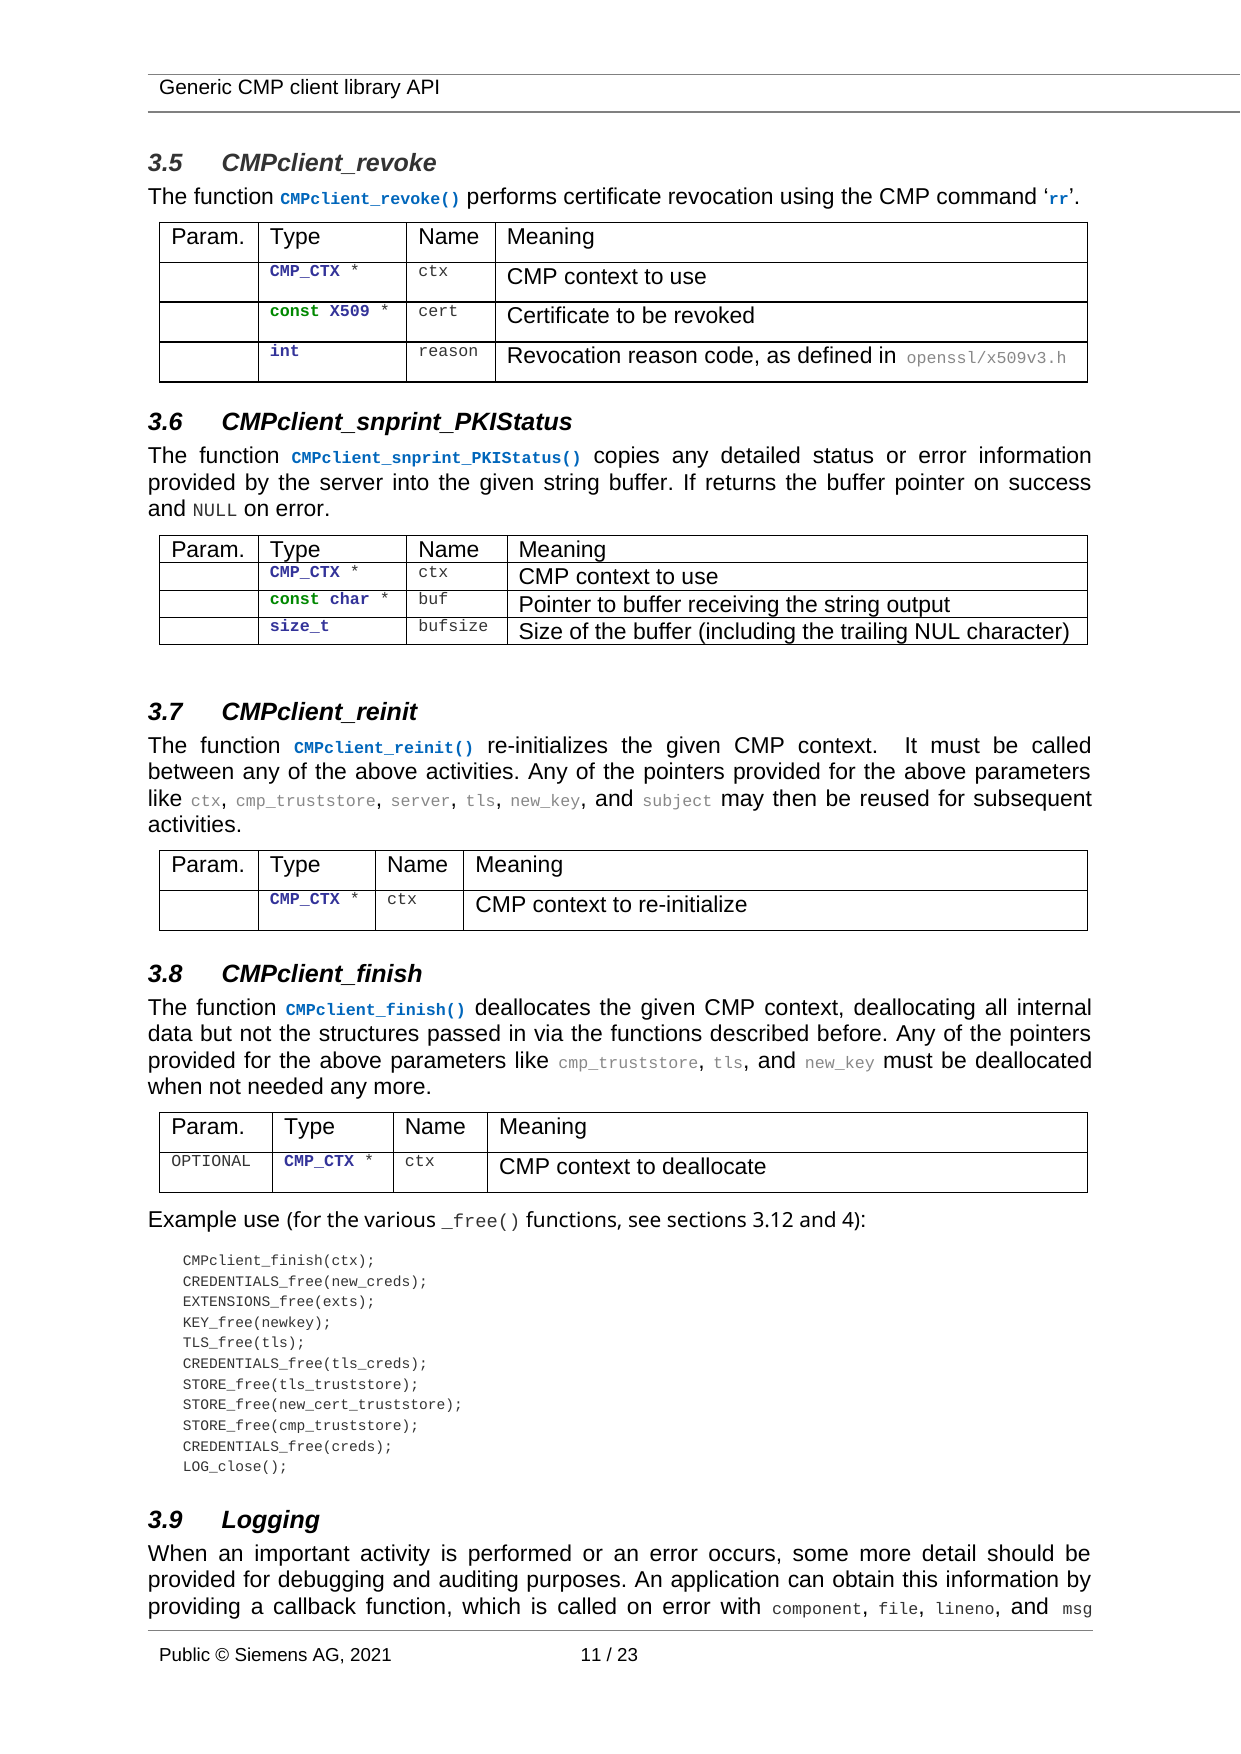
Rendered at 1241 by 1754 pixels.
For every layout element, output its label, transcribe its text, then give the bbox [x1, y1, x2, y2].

table_header Param. [160, 536, 258, 562]
text The function CMPclient_reinit() re-initializes the given CMP context. It must be called between any of the above activities. Any of the pointers provided for the above parameters like ctx, cmp_truststore, server, tls, new_key, and subject may then be reused for subsequent activities. [148, 732, 1092, 837]
table_cell [160, 343, 258, 381]
table_cell size_t [259, 618, 406, 644]
text CREDENTIALS_free(tls_creds); [148, 1356, 1092, 1373]
table_cell const X509 * [259, 303, 406, 341]
subtitle CMPclient_reinit [148, 697, 1092, 726]
text The function CMPclient_revoke() performs certificate revocation using the CMP command ‘rr’. [148, 183, 1092, 209]
table_header Name [376, 851, 463, 890]
text STORE_free(tls_truststore); [148, 1377, 1092, 1393]
table_cell [160, 891, 258, 930]
table_cell CMP_CTX * [259, 891, 375, 930]
subtitle CMPclient_snprint_PKIStatus [148, 407, 1092, 436]
table_cell CMP context to use [508, 563, 1087, 589]
table_cell reason [407, 343, 495, 381]
table_cell CMP_CTX * [259, 263, 406, 301]
table_header Name [407, 223, 495, 262]
table_cell CMP context to deallocate [488, 1153, 1087, 1192]
table_cell CMP context to use [496, 263, 1087, 301]
table_cell int [259, 343, 406, 381]
table_cell [160, 591, 258, 617]
table_cell ctx [407, 263, 495, 301]
table_header Param. [160, 851, 258, 890]
table_cell ctx [376, 891, 463, 930]
subtitle Logging [148, 1505, 1092, 1534]
text CREDENTIALS_free(new_creds); [148, 1274, 1092, 1290]
table_cell ctx [407, 563, 507, 589]
table_cell Revocation reason code, as defined in openssl/x509v3.h [496, 343, 1087, 381]
subtitle CMPclient_revoke [148, 148, 1092, 176]
table_cell CMP context to re-initialize [464, 891, 1087, 930]
table_header Type [259, 536, 406, 562]
table_header Param. [160, 1113, 272, 1152]
table_header Meaning [488, 1113, 1087, 1152]
table_header Type [273, 1113, 393, 1152]
text When an important activity is performed or an error occurs, some more detail should be provided for debugging and auditing purposes. An application can obtain this information by providing a callback function, which is called on error with component, file, lineno, and msg [148, 1540, 1092, 1619]
table_header Name [407, 536, 507, 562]
table_cell [160, 618, 258, 644]
table_cell buf [407, 591, 507, 617]
text CMPclient_finish(ctx); [148, 1253, 1092, 1270]
table_header Param. [160, 223, 258, 262]
table_header Meaning [496, 223, 1087, 262]
text The function CMPclient_snprint_PKIStatus() copies any detailed status or error information provided by the server into the given string buffer. If returns the buffer pointer on success and NULL on error. [148, 442, 1092, 522]
table_cell OPTIONAL [160, 1153, 272, 1192]
table_cell Size of the buffer (including the trailing NUL character) [508, 618, 1087, 644]
text KEY_free(newkey); [148, 1315, 1092, 1332]
table_cell Certificate to be revoked [496, 303, 1087, 341]
text STORE_free(new_cert_truststore); STORE_free(cmp_truststore); CREDENTIALS_free(creds); LOG_close(); [148, 1398, 1092, 1476]
table_cell CMP_CTX * [273, 1153, 393, 1192]
table_cell [160, 563, 258, 589]
text EXTENSIONS_free(exts); [148, 1294, 1092, 1311]
table_header Type [259, 223, 406, 262]
table_header Meaning [464, 851, 1087, 890]
text The function CMPclient_finish() deallocates the given CMP context, deallocating all internal data but not the structures passed in via the functions described before. Any of the pointers provided for the above parameters like cmp_truststore, tls, and new_key must be deallocated when not needed any more. [148, 994, 1092, 1099]
table_header Name [394, 1113, 487, 1152]
table_cell Pointer to buffer receiving the string output [508, 591, 1087, 617]
table_header Type [259, 851, 375, 890]
text TLS_free(tls); [148, 1336, 1092, 1352]
table_cell const char * [259, 591, 406, 617]
subtitle CMPclient_finish [148, 959, 1092, 987]
text Example use (for the various _free() functions, see sections 3.12 and 4): [148, 1205, 1092, 1234]
table_cell cert [407, 303, 495, 341]
table_cell [160, 263, 258, 301]
table_header Meaning [508, 536, 1087, 562]
table_cell bufsize [407, 618, 507, 644]
table_cell ctx [394, 1153, 487, 1192]
table_cell [160, 303, 258, 341]
table_cell CMP_CTX * [259, 563, 406, 589]
